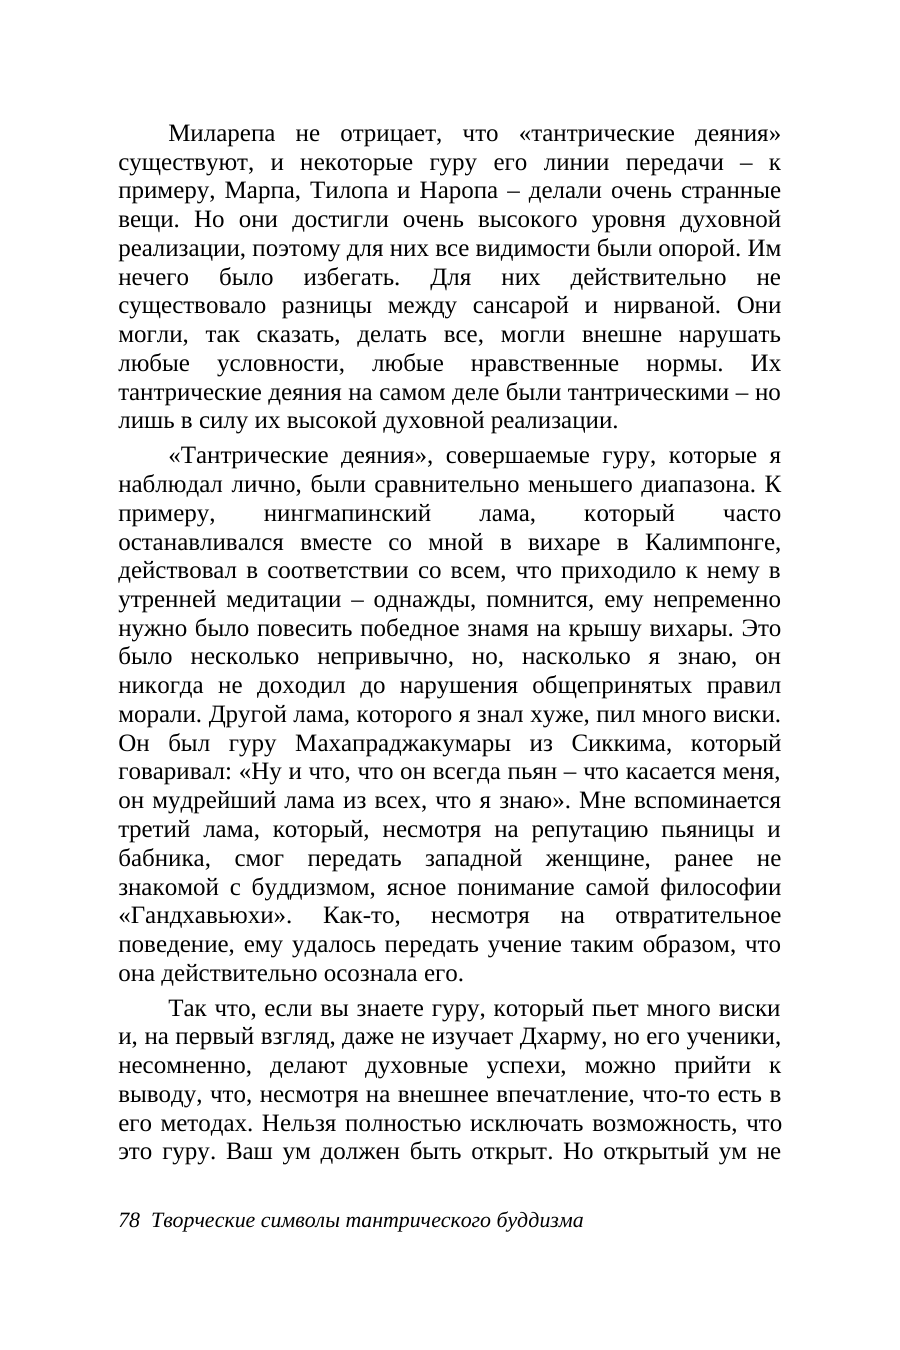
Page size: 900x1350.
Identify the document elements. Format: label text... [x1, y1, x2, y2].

text «Тантрические деяния», совершаемые гуру, которые я наблюдал лично, были сравнительно меньшего диапазона. К примеру, нингмапинский лама, который часто останавливался вместе со мной в вихаре в Калимпонге, действовал в соответствии со всем, что приходило к нему в утренней медитации – однажды, помнится, ему непременно нужно было повесить победное знамя на крышу вихары. Это было несколько непривычно, но, насколько я знаю, он никогда не доходил до нарушения общепринятых правил морали. Другой лама, которого я знал хуже, пил много виски. Он был гуру Махапраджакумары из Сиккима, который говаривал: «Ну и что, что он всегда пьян – что касается меня, он мудрейший лама из всех, что я знаю». Мне вспоминается третий лама, который, несмотря на репутацию пьяницы и бабника, смог передать западной женщине, ранее не знакомой с буддизмом, ясное понимание самой философии «Гандхавьюхи». Как-то, несмотря на отвратительное поведение, ему удалось передать учение таким образом, что она действительно осознала его. [118, 440, 782, 987]
text Миларепа не отрицает, что «тантрические деяния» существуют, и некоторые гуру его линии передачи – к примеру, Марпа, Тилопа и Наропа – делали очень странные вещи. Но они достигли очень высокого уровня духовной реализации, поэтому для них все видимости были опорой. Им нечего было избегать. Для них действительно не существовало разницы между сансарой и нирваной. Они могли, так сказать, делать все, могли внешне нарушать любые условности, любые нравственные нормы. Их тантрические деяния на самом деле были тантрическими – но лишь в силу их высокой духовной реализации. [118, 118, 782, 434]
text Так что, если вы знаете гуру, который пьет много виски и, на первый взгляд, даже не изучает Дхарму, но его ученики, несомненно, делают духовные успехи, можно прийти к выводу, что, несмотря на внешнее впечатление, что-то есть в его методах. Нельзя полностью исключать возможность, что это гуру. Ваш ум должен быть открыт. Но открытый ум не [118, 993, 782, 1165]
